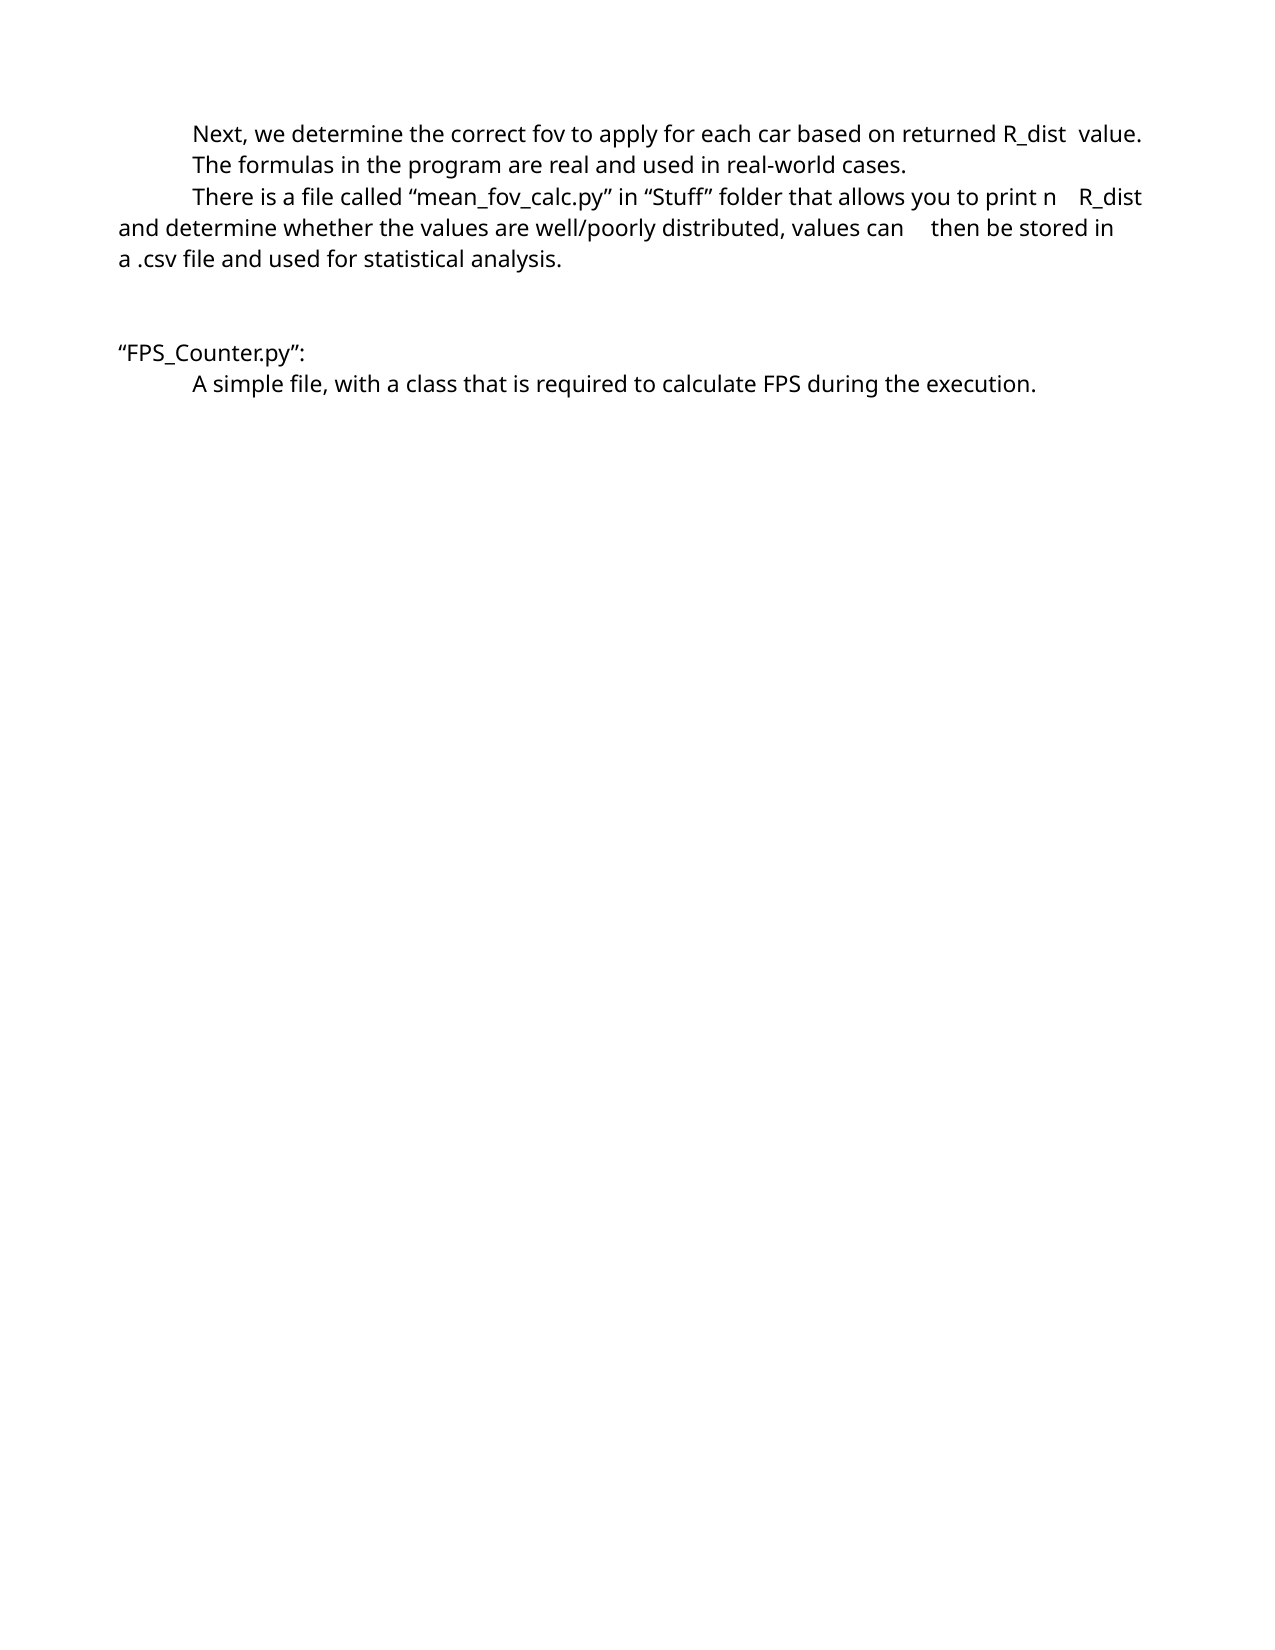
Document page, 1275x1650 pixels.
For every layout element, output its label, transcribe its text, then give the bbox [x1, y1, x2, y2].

text There is a file called “mean_fov_calc.py” in “Stuff” folder that allows you to print n R_dist and determine whether the values are well/poorly distributed, values can then be stored in a .csv file and used for statistical analysis. [118, 181, 1157, 274]
text A simple file, with a class that is required to calculate FPS during the execution. [118, 368, 1157, 399]
text “FPS_Counter.py”: [118, 337, 1157, 368]
text The formulas in the program are real and used in real-world cases. [118, 149, 1157, 181]
text Next, we determine the correct fov to apply for each car based on returned R_dist value. [118, 118, 1157, 149]
